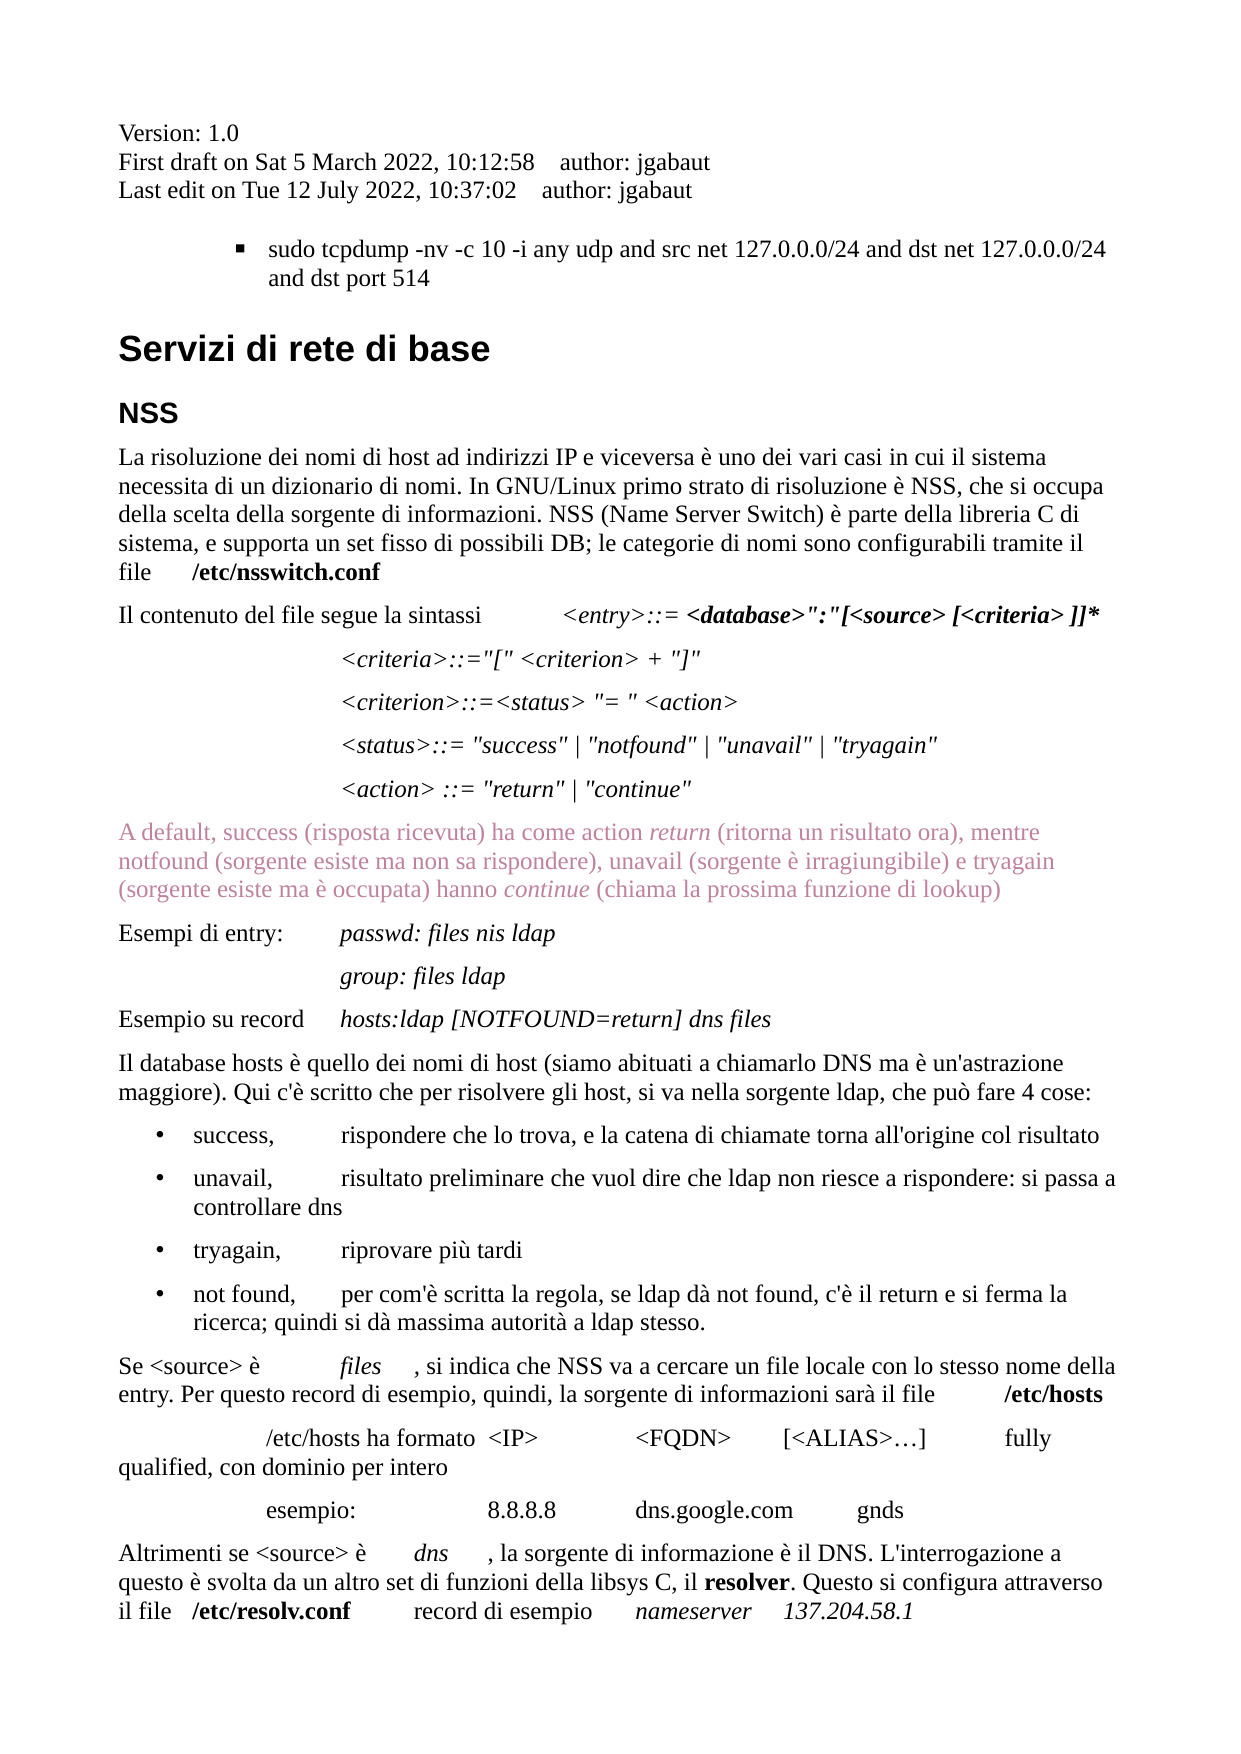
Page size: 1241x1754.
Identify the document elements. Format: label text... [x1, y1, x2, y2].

text La risoluzione dei nomi di host ad indirizzi IP e viceversa è uno dei vari casi in cui il sistema necessita di un dizionario di nomi. In GNU/Linux primo strato di risoluzione è NSS, che si occupa della scelta della sorgente di informazioni. NSS (Name Server Switch) è parte della libreria C di sistema, e supporta un set fisso di possibili DB; le categorie di nomi sono configurabili tramite il file /etc/nsswitch.conf [118, 442, 1122, 586]
text A default, success (risposta ricevuta) ha come action return (ritorna un risultato ora), mentre notfound (sorgente esiste ma non sa rispondere), unavail (sorgente è irragiungibile) e tryagain (sorgente esiste ma è occupata) hanno continue (chiama la prossima funzione di lookup) [118, 817, 1122, 903]
text Il database hosts è quello dei nomi di host (siamo abituati a chiamarlo DNS ma è un'astrazione maggiore). Qui c'è scritto che per risolvere gli host, si va nella sorgente ldap, che può fare 4 cose: [118, 1048, 1122, 1105]
text esempio: 8.8.8.8 dns.google.com gnds [118, 1495, 1122, 1524]
text <criterion>::=<status> "= " <action> [118, 687, 1122, 716]
list unavail, risultato preliminare che vuol dire che ldap non riesce a rispondere: si passa a controllare dns [156, 1163, 1122, 1221]
list tryagain, riprovare più tardi [156, 1235, 1122, 1264]
text Esempi di entry: passwd: files nis ldap [118, 918, 1122, 947]
text <action> ::= "return" | "continue" [118, 774, 1122, 802]
text <status>::= "success" | "notfound" | "unavail" | "tryagain" [118, 730, 1122, 759]
text Esempio su record hosts:ldap [NOTFOUND=return] dns files [118, 1004, 1122, 1033]
text /etc/hosts ha formato <IP> <FQDN> [<ALIAS>…] fully qualified, con dominio per intero [118, 1423, 1122, 1480]
list not found, per com'è scritta la regola, se ldap dà not found, c'è il return e si ferma la ricerca; quindi si dà massima autorità a ldap stesso. [156, 1279, 1122, 1336]
text <criteria>::="[" <criterion> + "]" [118, 644, 1122, 672]
subtitle NSS [118, 396, 1122, 429]
text Se <source> è files , si indica che NSS va a cercare un file locale con lo stesso nome della entry. Per questo record di esempio, quindi, la sorgente di informazioni sarà il file /etc/hosts [118, 1351, 1122, 1408]
text Altrimenti se <source> è dns , la sorgente di informazione è il DNS. L'interrogazione a questo è svolta da un altro set di funzioni della libsys C, il resolver. Questo si configura attraverso il file /etc/resolv.conf record di esempio nameserver 137.204.58.1 [118, 1538, 1122, 1624]
list sudo tcpdump -nv -c 10 -i any udp and src net 127.0.0.0/24 and dst net 127.0.0.0/24 and dst port 514 [231, 234, 1122, 291]
list success, rispondere che lo trova, e la catena di chiamate torna all'origine col risultato [156, 1120, 1122, 1149]
text group: files ldap [118, 961, 1122, 990]
text Il contenuto del file segue la sintassi <entry>::= <database>":"[<source> [<criteria> ]]* [118, 600, 1122, 629]
subtitle Servizi di rete di base [118, 327, 1122, 369]
